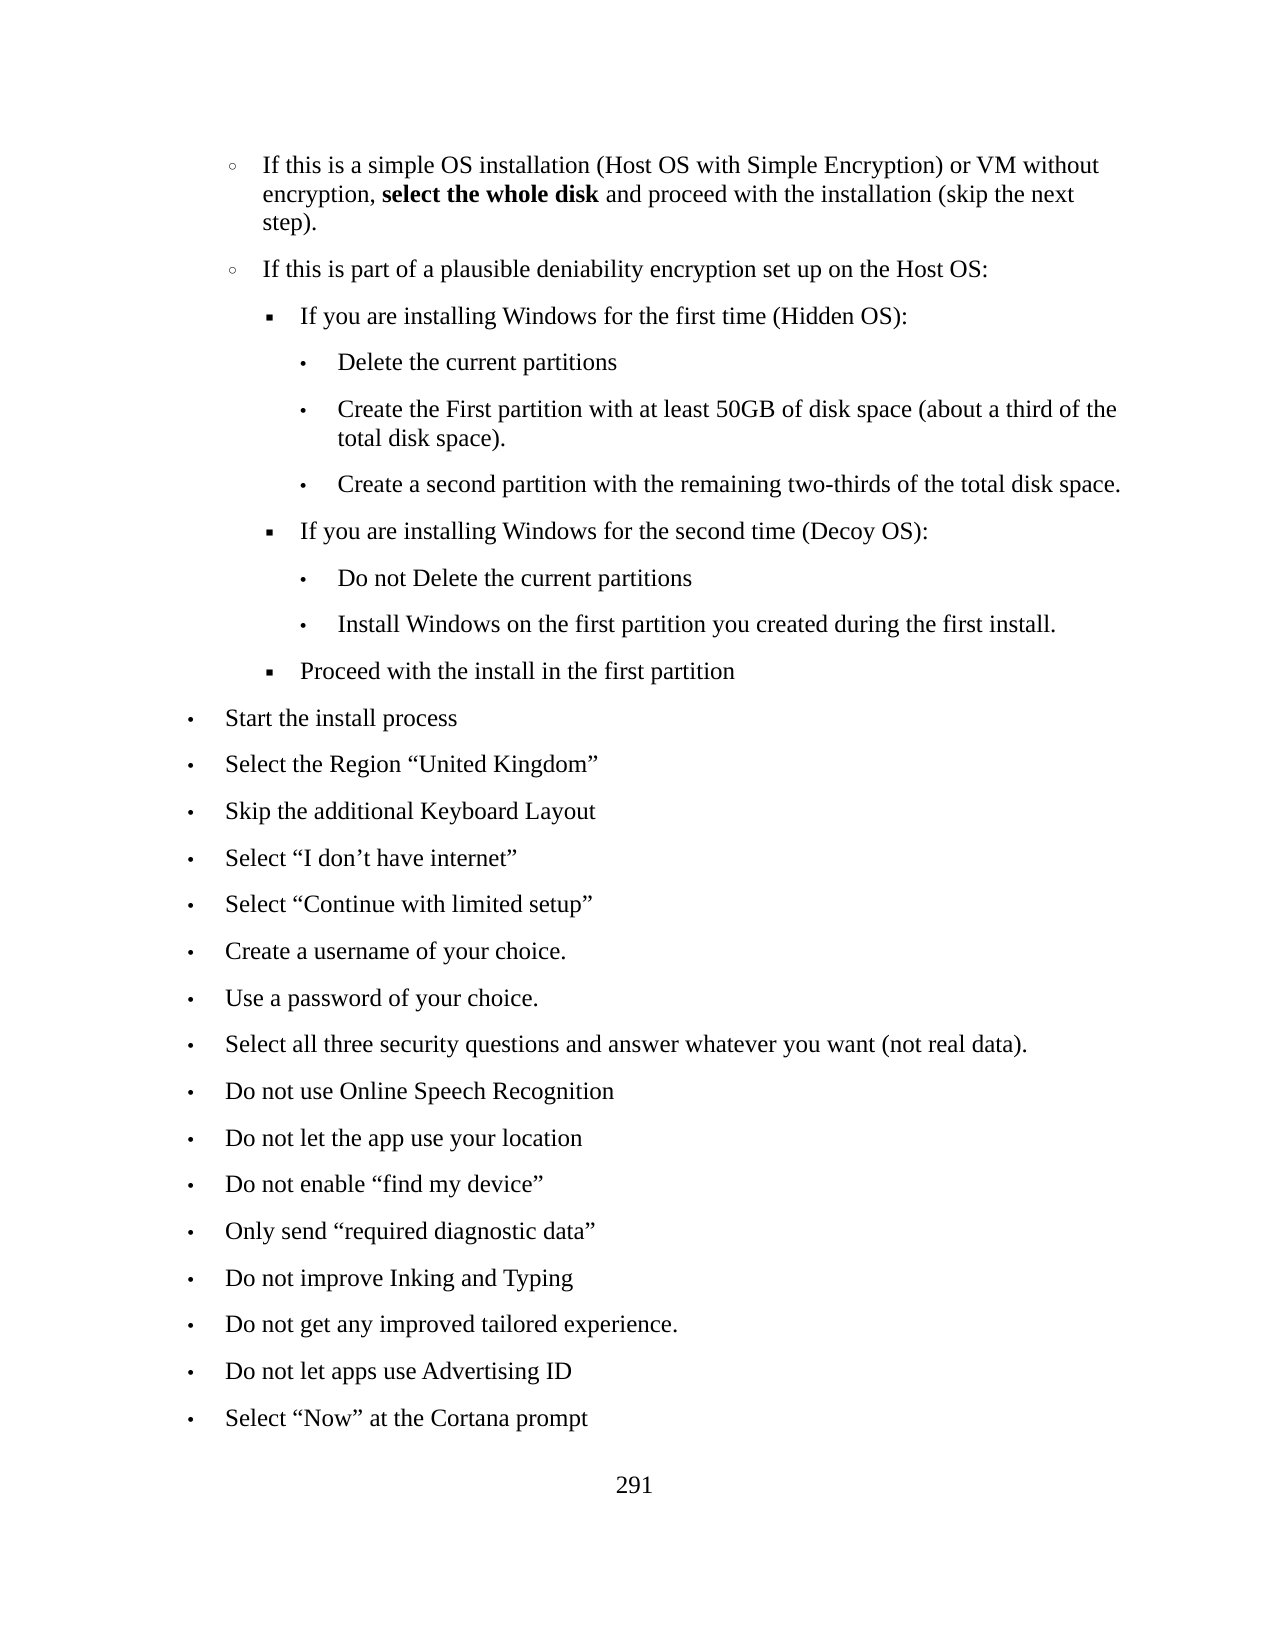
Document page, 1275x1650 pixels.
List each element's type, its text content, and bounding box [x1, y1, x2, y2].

list Select “Continue with limited setup” [187, 889, 1125, 918]
list Create the First partition with at least 50GB of disk space (about a third of the total disk space). [300, 394, 1125, 452]
list Create a username of your choice. [187, 936, 1125, 965]
list Only send “required diagnostic data” [187, 1216, 1125, 1245]
list Do not use Online Speech Recognition [187, 1076, 1125, 1105]
list Do not let the app use your location [187, 1123, 1125, 1152]
list Select all three security questions and answer whatever you want (not real data). [187, 1029, 1125, 1058]
list Skip the additional Keyboard Layout [187, 796, 1125, 825]
list Do not improve Inking and Typing [187, 1263, 1125, 1292]
list Do not get any improved tailored experience. [187, 1309, 1125, 1338]
list Start the install process [187, 703, 1125, 732]
list Delete the current partitions [300, 347, 1125, 376]
list Install Windows on the first partition you created during the first install. [300, 609, 1125, 638]
list Proceed with the install in the first partition [262, 656, 1125, 685]
list Select the Region “United Kingdom” [187, 749, 1125, 778]
list If you are installing Windows for the first time (Hidden OS): [262, 301, 1125, 329]
list If you are installing Windows for the second time (Decoy OS): [262, 516, 1125, 545]
list Do not let apps use Advertising ID [187, 1356, 1125, 1385]
list Select “Now” at the Cortana prompt [187, 1403, 1125, 1432]
list Select “I don’t have internet” [187, 843, 1125, 872]
list Do not Delete the current partitions [300, 563, 1125, 592]
list If this is part of a plausible deniability encryption set up on the Host OS: [225, 254, 1125, 283]
list Use a password of your choice. [187, 983, 1125, 1012]
list If this is a simple OS installation (Host OS with Simple Encryption) or VM without encryption, select the whole disk and proceed with the installation (skip the next step). [225, 150, 1125, 236]
list Do not enable “find my device” [187, 1169, 1125, 1198]
list Create a second partition with the remaining two-thirds of the total disk space. [300, 469, 1125, 498]
